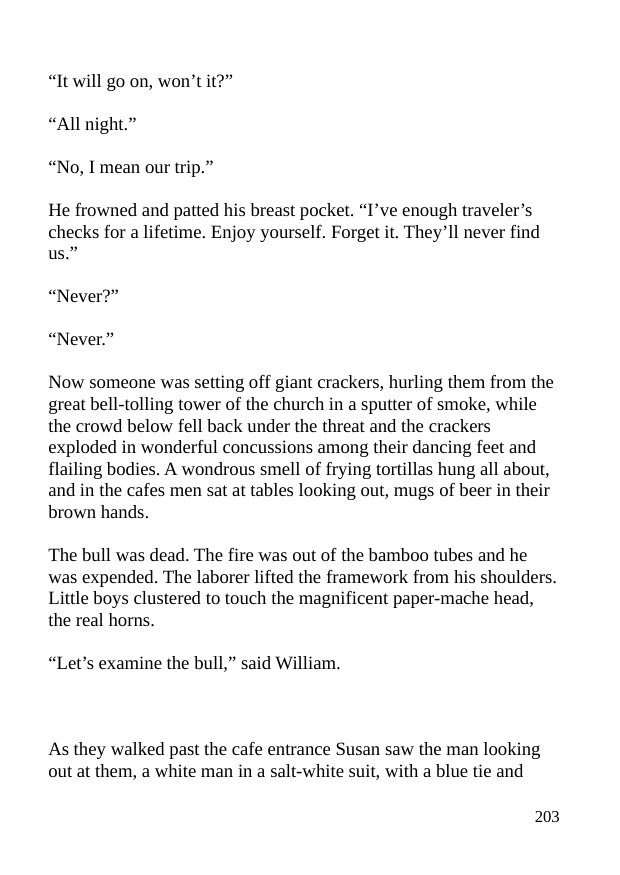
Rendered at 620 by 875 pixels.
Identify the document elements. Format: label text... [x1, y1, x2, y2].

text “It will go on, won’t it?” “All night.” “No, I mean our trip.” He frowned and patted his breast pocket. “I’ve enough traveler’s checks for a lifetime. Enjoy yourself. Forget it. They’ll never find us.” “Never?” “Never.” Now someone was setting off giant crackers, hurling them from the great bell-tolling tower of the church in a sputter of smoke, while the crowd below fell back under the threat and the crackers exploded in wonderful concussions among their dancing feet and flailing bodies. A wondrous smell of frying tortillas hung all about, and in the cafes men sat at tables looking out, mugs of beer in their brown hands. The bull was dead. The fire was out of the bamboo tubes and he was expended. The laborer lifted the framework from his shoulders. Little boys clustered to touch the magnificent paper-mache head, the real horns. “Let’s examine the bull,” said William. As they walked past the cafe entrance Susan saw the man looking out at them, a white man in a salt-white suit, with a blue tie and [48, 48, 559, 781]
